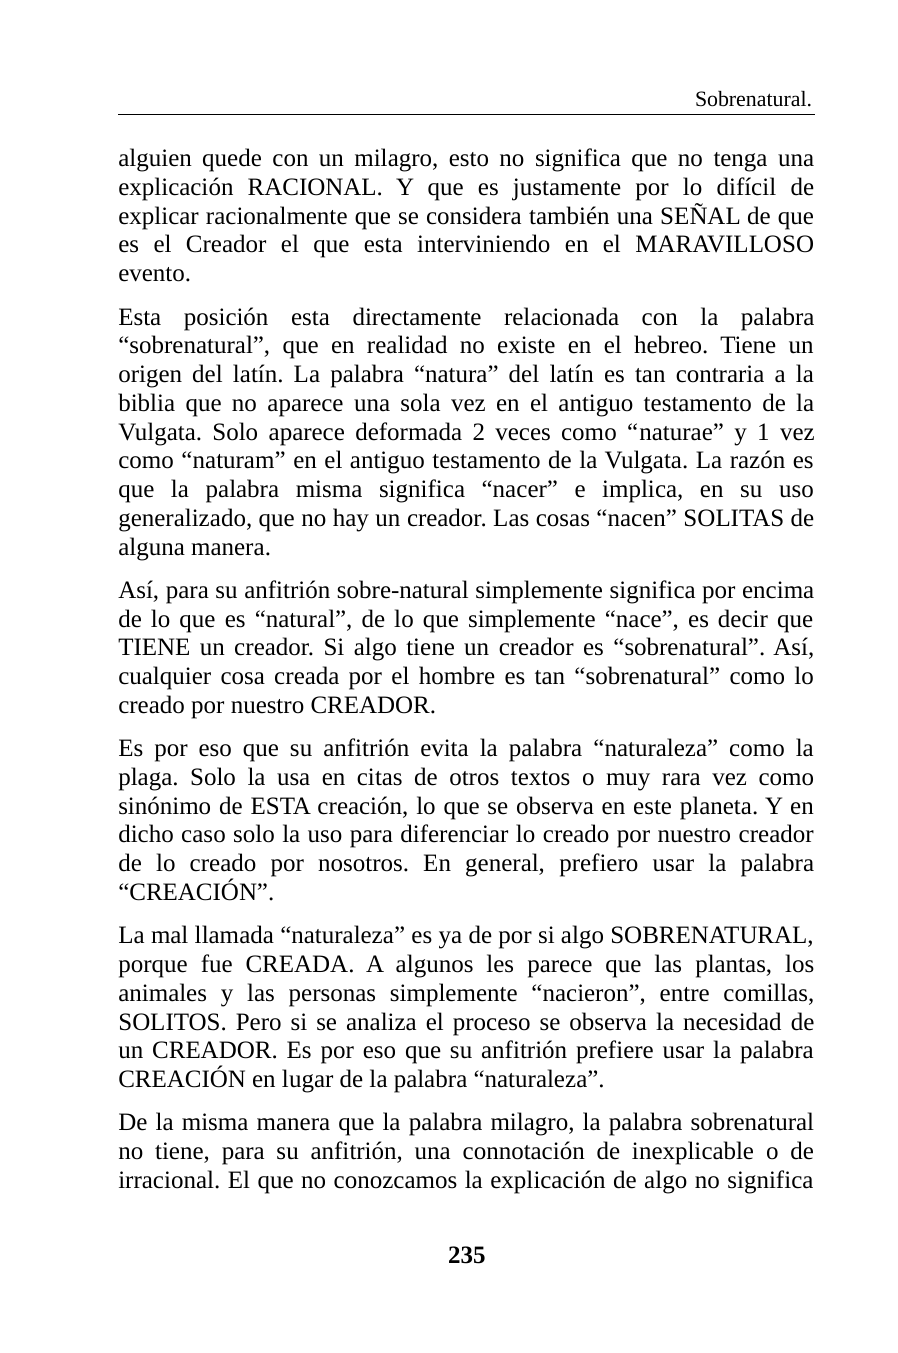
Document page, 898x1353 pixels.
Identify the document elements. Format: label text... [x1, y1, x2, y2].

text Es por eso que su anfitrión evita la palabra “naturaleza” como la plaga. Solo la usa en citas de otros textos o muy rara vez como sinónimo de ESTA creación, lo que se observa en este planeta. Y en dicho caso solo la uso para diferenciar lo creado por nuestro creador de lo creado por nosotros. En general, prefiero usar la palabra “CREACIÓN”. [118, 733, 815, 906]
text De la misma manera que la palabra milagro, la palabra sobrenatural no tiene, para su anfitrión, una connotación de inexplicable o de irracional. El que no conozcamos la explicación de algo no significa [118, 1107, 815, 1194]
text alguien quede con un milagro, esto no significa que no tenga una explicación RACIONAL. Y que es justamente por lo difícil de explicar racionalmente que se considera también una SEÑAL de que es el Creador el que esta interviniendo en el MARAVILLOSO evento. [118, 143, 815, 287]
text La mal llamada “naturaleza” es ya de por si algo SOBRENATURAL, porque fue CREADA. A algunos les parece que las plantas, los animales y las personas simplemente “nacieron”, entre comillas, SOLITOS. Pero si se analiza el proceso se observa la necesidad de un CREADOR. Es por eso que su anfitrión prefiere usar la palabra CREACIÓN en lugar de la palabra “naturaleza”. [118, 920, 815, 1093]
text Esta posición esta directamente relacionada con la palabra “sobrenatural”, que en realidad no existe en el hebreo. Tiene un origen del latín. La palabra “natura” del latín es tan contraria a la biblia que no aparece una sola vez en el antiguo testamento de la Vulgata. Solo aparece deformada 2 veces como “naturae” y 1 vez como “naturam” en el antiguo testamento de la Vulgata. La razón es que la palabra misma significa “nacer” e implica, en su uso generalizado, que no hay un creador. Las cosas “nacen” SOLITAS de alguna manera. [118, 302, 815, 560]
text Así, para su anfitrión sobre-natural simplemente significa por encima de lo que es “natural”, de lo que simplemente “nace”, es decir que TIENE un creador. Si algo tiene un creador es “sobrenatural”. Así, cualquier cosa creada por el hombre es tan “sobrenatural” como lo creado por nuestro CREADOR. [118, 575, 815, 719]
